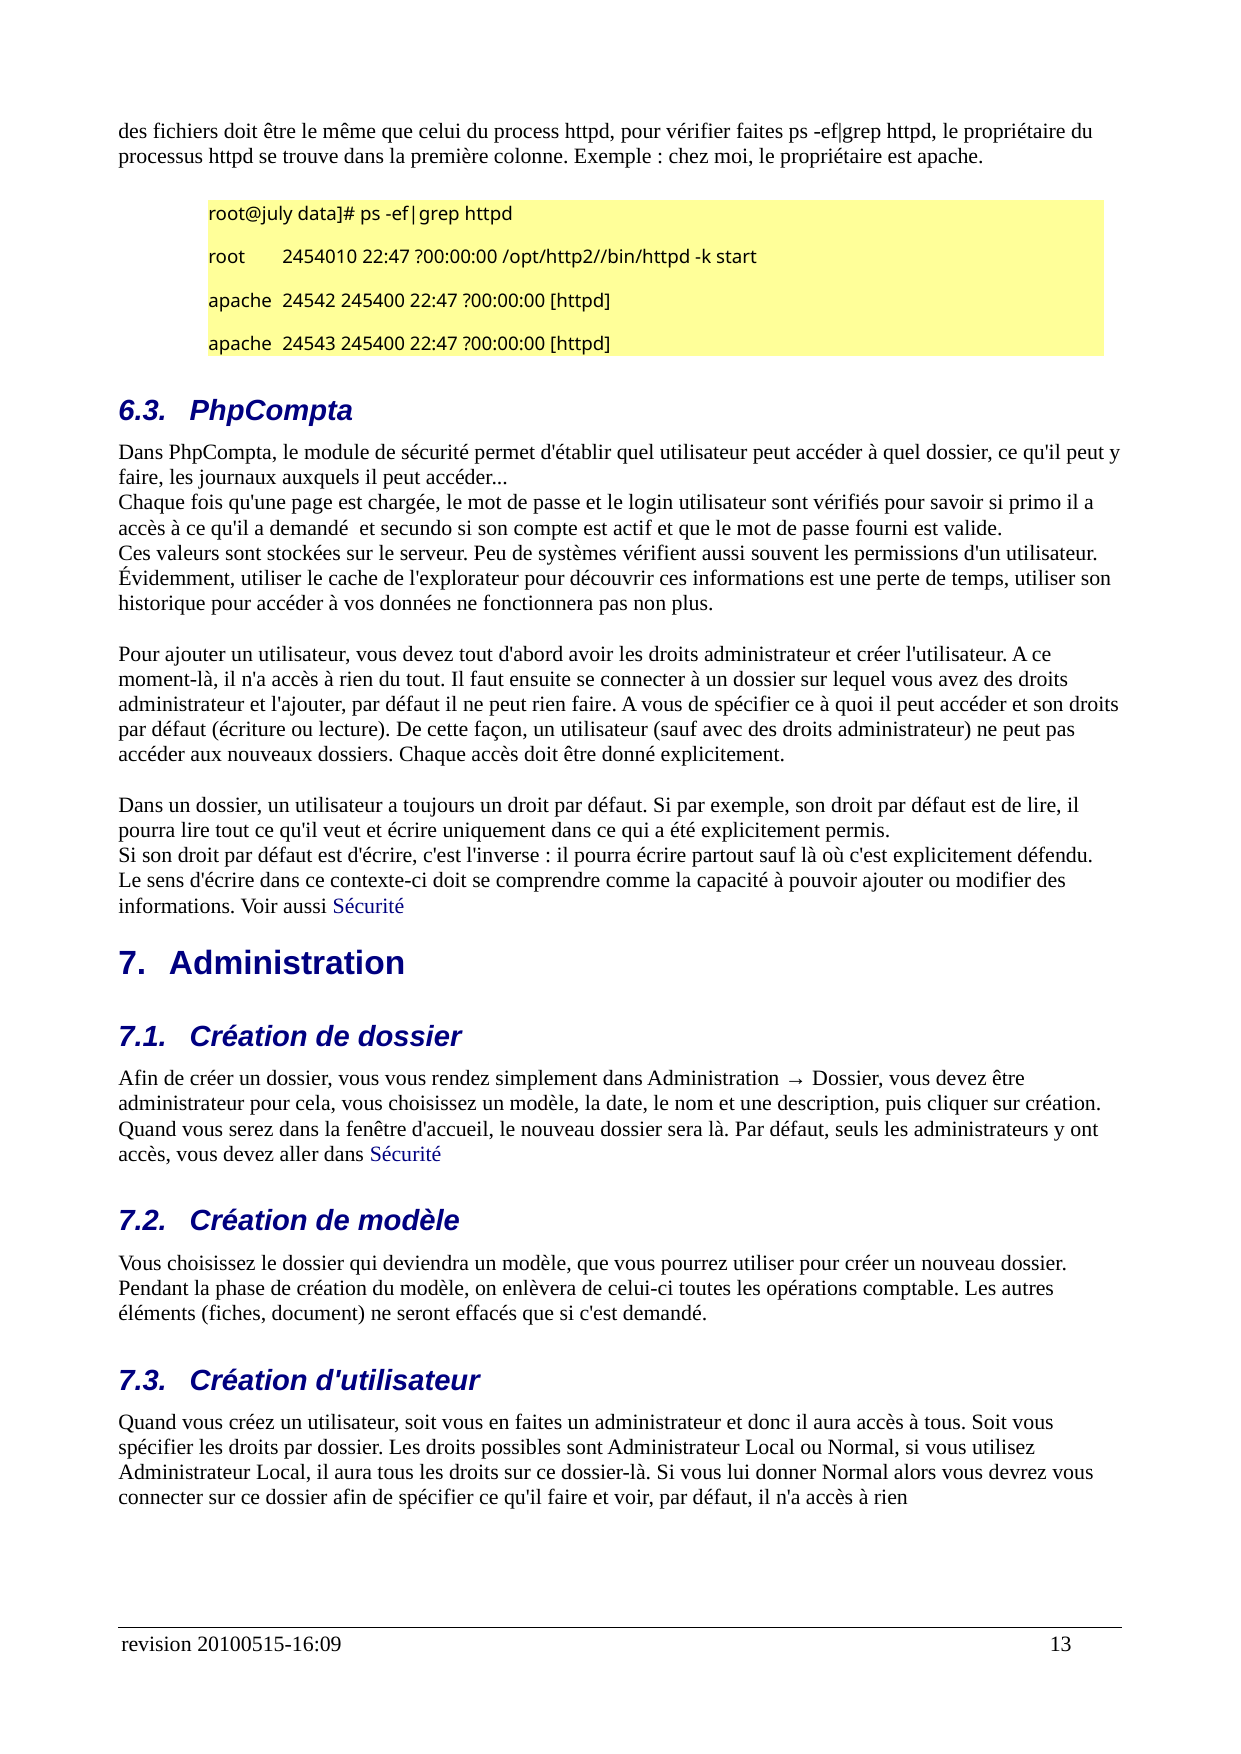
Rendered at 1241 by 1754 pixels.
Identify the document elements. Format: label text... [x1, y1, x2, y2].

text Dans un dossier, un utilisateur a toujours un droit par défaut. Si par exemple, son droit par défaut est de lire, il pourra lire tout ce qu'il veut et écrire uniquement dans ce qui a été explicitement permis. [118, 792, 1122, 842]
text apache 24542 245400 22:47 ?00:00:00 [httpd] [208, 287, 1104, 312]
subtitle PhpCompta [118, 393, 1122, 426]
subtitle Création de dossier [118, 1019, 1122, 1053]
text Vous choisissez le dossier qui deviendra un modèle, que vous pourrez utiliser pour créer un nouveau dossier. Pendant la phase de création du modèle, on enlèvera de celui-ci toutes les opérations comptable. Les autres éléments (fiches, document) ne seront effacés que si c'est demandé. [118, 1249, 1122, 1325]
subtitle Création de modèle [118, 1203, 1122, 1237]
text Quand vous créez un utilisateur, soit vous en faites un administrateur et donc il aura accès à tous. Soit vous spécifier les droits par dossier. Les droits possibles sont Administrateur Local ou Normal, si vous utilisez Administrateur Local, il aura tous les droits sur ce dossier-là. Si vous lui donner Normal alors vous devrez vous connecter sur ce dossier afin de spécifier ce qu'il faire et voir, par défaut, il n'a accès à rien [118, 1409, 1122, 1509]
text Ces valeurs sont stockées sur le serveur. Peu de systèmes vérifient aussi souvent les permissions d'un utilisateur. Évidemment, utiliser le cache de l'explorateur pour découvrir ces informations est une perte de temps, utiliser son historique pour accéder à vos données ne fonctionnera pas non plus. [118, 540, 1122, 615]
text Pour ajouter un utilisateur, vous devez tout d'abord avoir les droits administrateur et créer l'utilisateur. A ce moment-là, il n'a accès à rien du tout. Il faut ensuite se connecter à un dossier sur lequel vous avez des droits administrateur et l'ajouter, par défaut il ne peut rien faire. A vous de spécifier ce à quoi il peut accéder et son droits par défaut (écriture ou lecture). De cette façon, un utilisateur (sauf avec des droits administrateur) ne peut pas accéder aux nouveaux dossiers. Chaque accès doit être donné explicitement. [118, 641, 1122, 767]
text root@july data]# ps -ef|grep httpd [208, 200, 1104, 225]
text Dans PhpCompta, le module de sécurité permet d'établir quel utilisateur peut accéder à quel dossier, ce qu'il peut y faire, les journaux auxquels il peut accéder... [118, 439, 1122, 489]
subtitle Création d'utilisateur [118, 1363, 1122, 1396]
text Chaque fois qu'une page est chargée, le mot de passe et le login utilisateur sont vérifiés pour savoir si primo il a accès à ce qu'il a demandé et secundo si son compte est actif et que le mot de passe fourni est valide. [118, 489, 1122, 540]
text root 2454010 22:47 ?00:00:00 /opt/http2//bin/httpd -k start [208, 243, 1104, 269]
text apache 24543 245400 22:47 ?00:00:00 [httpd] [208, 330, 1104, 356]
subtitle Administration [118, 943, 1122, 982]
text Si son droit par défaut est d'écrire, c'est l'inverse : il pourra écrire partout sauf là où c'est explicitement défendu. Le sens d'écrire dans ce contexte-ci doit se comprendre comme la capacité à pouvoir ajouter ou modifier des informations. Voir aussi Sécurité [118, 842, 1122, 918]
text Afin de créer un dossier, vous vous rendez simplement dans Administration → Dossier, vous devez être administrateur pour cela, vous choisissez un modèle, la date, le nom et une description, puis cliquer sur création. Quand vous serez dans la fenêtre d'accueil, le nouveau dossier sera là. Par défaut, seuls les administrateurs y ont accès, vous devez aller dans Sécurité [118, 1065, 1122, 1166]
text des fichiers doit être le même que celui du process httpd, pour vérifier faites ps -ef|grep httpd, le propriétaire du processus httpd se trouve dans la première colonne. Exemple : chez moi, le propriétaire est apache. [118, 118, 1122, 168]
